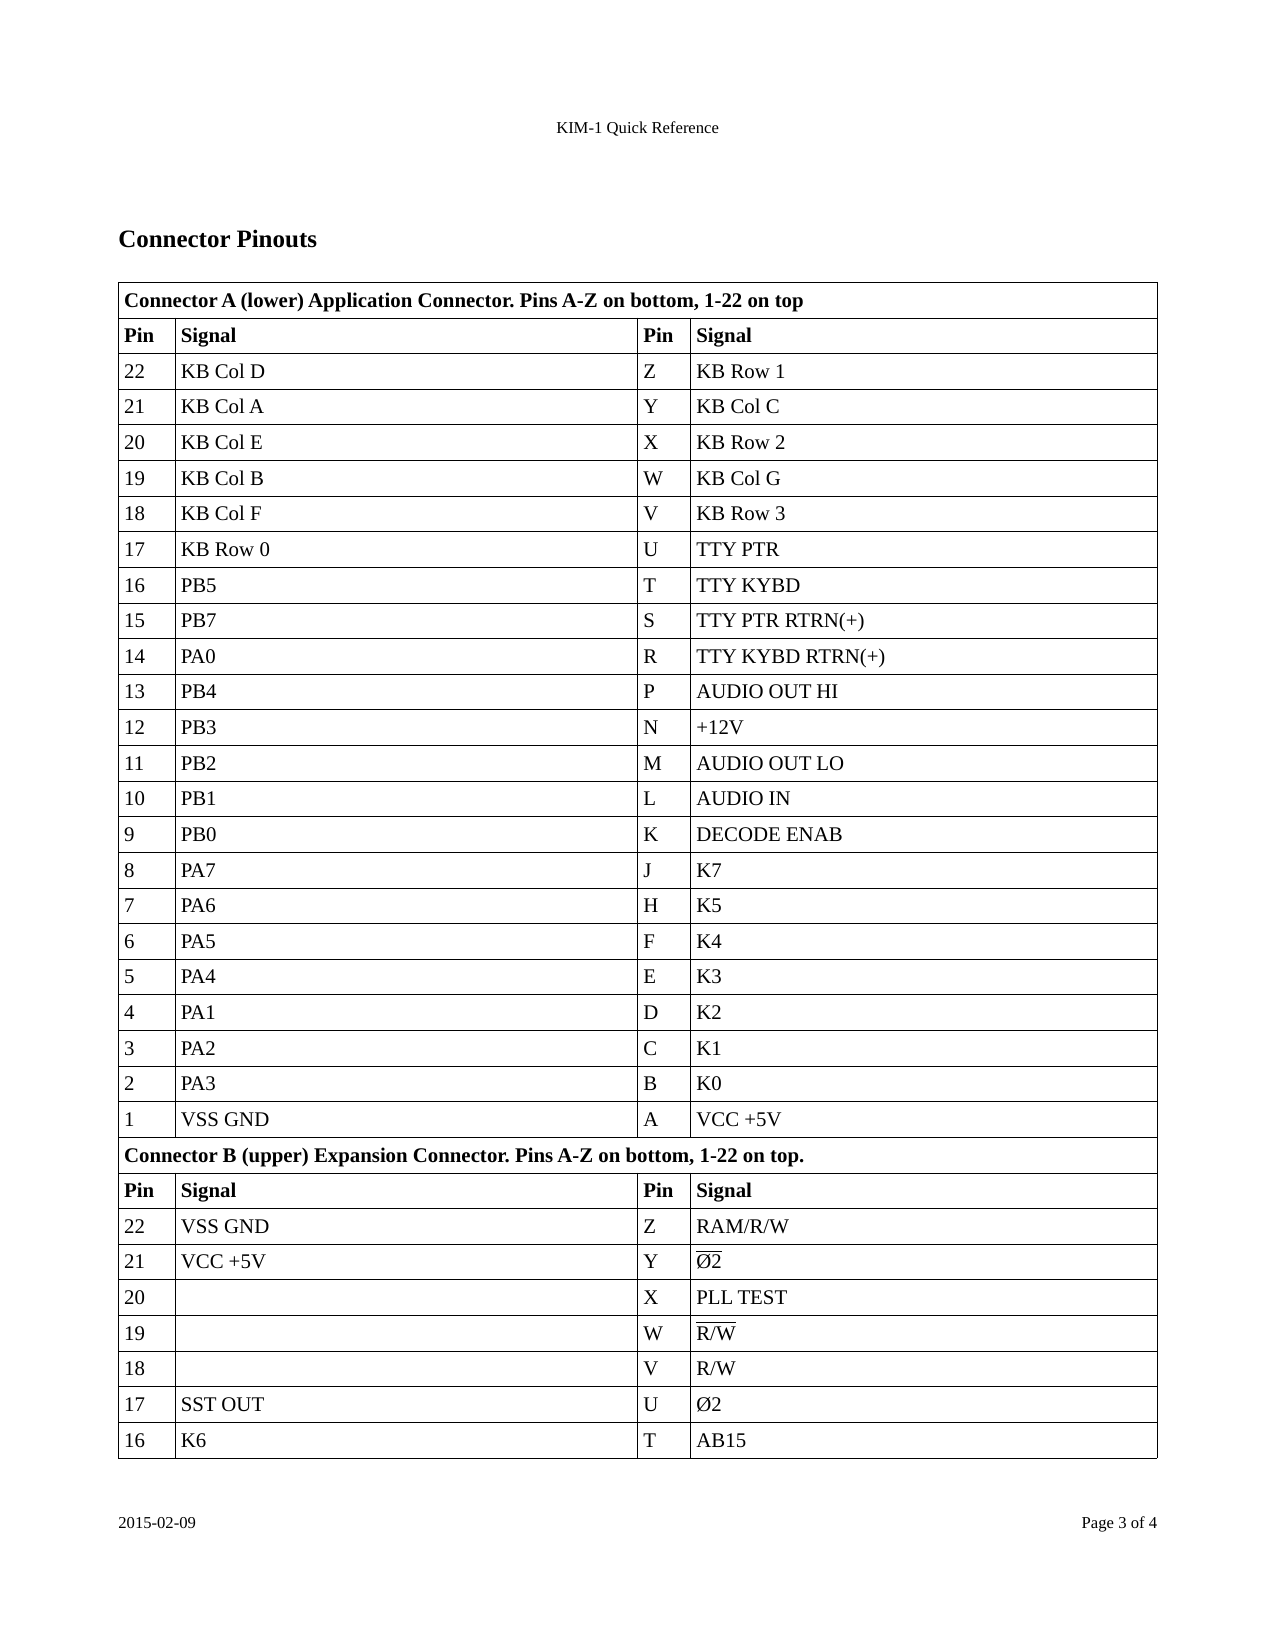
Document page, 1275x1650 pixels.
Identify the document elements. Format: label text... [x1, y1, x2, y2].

table_cell DECODE ENAB [691, 817, 1157, 852]
table_cell 2 [119, 1067, 175, 1101]
table_header Connector A (lower) Application Connector. Pins A-Z on bottom, 1-22 on top [119, 283, 1157, 317]
table_cell VCC +5V [691, 1102, 1157, 1137]
table_cell 19 [119, 461, 175, 496]
table_cell M [638, 746, 690, 781]
table_cell VSS GND [176, 1209, 637, 1244]
table_cell R/W [691, 1316, 1157, 1351]
table_cell W [638, 1316, 690, 1351]
table_cell PLL TEST [691, 1280, 1157, 1315]
table_cell K [638, 817, 690, 852]
table_cell PA5 [176, 924, 637, 959]
table_cell VCC +5V [176, 1245, 637, 1279]
table_cell 5 [119, 960, 175, 994]
table_cell TTY PTR RTRN(+) [691, 604, 1157, 638]
table_cell RAM/R/W [691, 1209, 1157, 1244]
table_cell 17 [119, 532, 175, 567]
table_cell KB Row 0 [176, 532, 637, 567]
table_cell W [638, 461, 690, 496]
table_cell X [638, 1280, 690, 1315]
table_cell Pin [638, 319, 690, 353]
table_cell H [638, 889, 690, 923]
table_cell V [638, 497, 690, 531]
table_cell PA7 [176, 853, 637, 887]
table_cell Signal [176, 319, 637, 353]
table_cell PA1 [176, 995, 637, 1030]
table_cell Z [638, 1209, 690, 1244]
table_cell PA2 [176, 1031, 637, 1066]
table_cell Signal [691, 319, 1157, 353]
table_cell K7 [691, 853, 1157, 887]
table_cell 14 [119, 639, 175, 674]
table_cell K6 [176, 1423, 637, 1457]
table_cell 18 [119, 1352, 175, 1386]
table_cell D [638, 995, 690, 1030]
table_cell KB Col D [176, 354, 637, 389]
table_cell PB3 [176, 710, 637, 745]
table_cell 13 [119, 675, 175, 709]
table_cell 19 [119, 1316, 175, 1351]
table_cell 16 [119, 568, 175, 602]
table_cell Signal [691, 1174, 1157, 1208]
table_cell KB Col A [176, 390, 637, 424]
table_cell N [638, 710, 690, 745]
table_cell PA3 [176, 1067, 637, 1101]
table_cell AB15 [691, 1423, 1157, 1457]
table_cell U [638, 532, 690, 567]
table_cell 15 [119, 604, 175, 638]
table_cell K1 [691, 1031, 1157, 1066]
table_cell PB4 [176, 675, 637, 709]
table_cell 18 [119, 497, 175, 531]
table_cell 4 [119, 995, 175, 1030]
table_cell T [638, 568, 690, 602]
table_cell Pin [638, 1174, 690, 1208]
table_cell TTY KYBD RTRN(+) [691, 639, 1157, 674]
table_cell E [638, 960, 690, 994]
table_cell AUDIO OUT LO [691, 746, 1157, 781]
table_cell KB Col F [176, 497, 637, 531]
table_cell P [638, 675, 690, 709]
table_cell 8 [119, 853, 175, 887]
table_cell SST OUT [176, 1387, 637, 1422]
table_cell 20 [119, 425, 175, 460]
table_cell KB Row 3 [691, 497, 1157, 531]
table_cell KB Row 1 [691, 354, 1157, 389]
table_cell K3 [691, 960, 1157, 994]
table_cell 11 [119, 746, 175, 781]
table_cell 21 [119, 390, 175, 424]
table_cell 16 [119, 1423, 175, 1457]
table_cell PB0 [176, 817, 637, 852]
table_cell 20 [119, 1280, 175, 1315]
table_cell [176, 1316, 637, 1351]
table_cell TTY PTR [691, 532, 1157, 567]
table_cell Pin [119, 1174, 175, 1208]
table_cell KB Col C [691, 390, 1157, 424]
table_cell PB5 [176, 568, 637, 602]
table_cell AUDIO OUT HI [691, 675, 1157, 709]
table_cell Y [638, 1245, 690, 1279]
table_cell Ø2 [691, 1387, 1157, 1422]
table_cell KB Col G [691, 461, 1157, 496]
table_cell AUDIO IN [691, 782, 1157, 816]
table_cell R [638, 639, 690, 674]
table_cell 9 [119, 817, 175, 852]
table_cell T [638, 1423, 690, 1457]
table_cell Y [638, 390, 690, 424]
table_cell 12 [119, 710, 175, 745]
table_cell PA4 [176, 960, 637, 994]
table_cell [176, 1352, 637, 1386]
table_cell VSS GND [176, 1102, 637, 1137]
table_cell KB Row 2 [691, 425, 1157, 460]
table_cell X [638, 425, 690, 460]
table_cell F [638, 924, 690, 959]
table_cell Z [638, 354, 690, 389]
table_cell J [638, 853, 690, 887]
table_cell 10 [119, 782, 175, 816]
table_cell L [638, 782, 690, 816]
table_cell B [638, 1067, 690, 1101]
table_cell U [638, 1387, 690, 1422]
table_cell PA6 [176, 889, 637, 923]
table_cell +12V [691, 710, 1157, 745]
table_cell Pin [119, 319, 175, 353]
table_cell KB Col B [176, 461, 637, 496]
table_cell 22 [119, 354, 175, 389]
table_cell 3 [119, 1031, 175, 1066]
table_cell S [638, 604, 690, 638]
text Connector Pinouts [118, 224, 1157, 253]
table_cell 22 [119, 1209, 175, 1244]
table_cell Ø2 [691, 1245, 1157, 1279]
table_cell K2 [691, 995, 1157, 1030]
table_cell [176, 1280, 637, 1315]
table_cell C [638, 1031, 690, 1066]
table_cell A [638, 1102, 690, 1137]
table_cell PB2 [176, 746, 637, 781]
table_cell R/W [691, 1352, 1157, 1386]
table_cell PA0 [176, 639, 637, 674]
table_cell K5 [691, 889, 1157, 923]
table_cell PB1 [176, 782, 637, 816]
table_cell K0 [691, 1067, 1157, 1101]
table_cell 1 [119, 1102, 175, 1137]
table_cell KB Col E [176, 425, 637, 460]
table_cell TTY KYBD [691, 568, 1157, 602]
table_cell PB7 [176, 604, 637, 638]
table_cell Connector B (upper) Expansion Connector. Pins A-Z on bottom, 1-22 on top. [119, 1138, 1157, 1172]
table_cell V [638, 1352, 690, 1386]
table_cell K4 [691, 924, 1157, 959]
table_cell Signal [176, 1174, 637, 1208]
table_cell 6 [119, 924, 175, 959]
table_cell 7 [119, 889, 175, 923]
table_cell 21 [119, 1245, 175, 1279]
table_cell 17 [119, 1387, 175, 1422]
